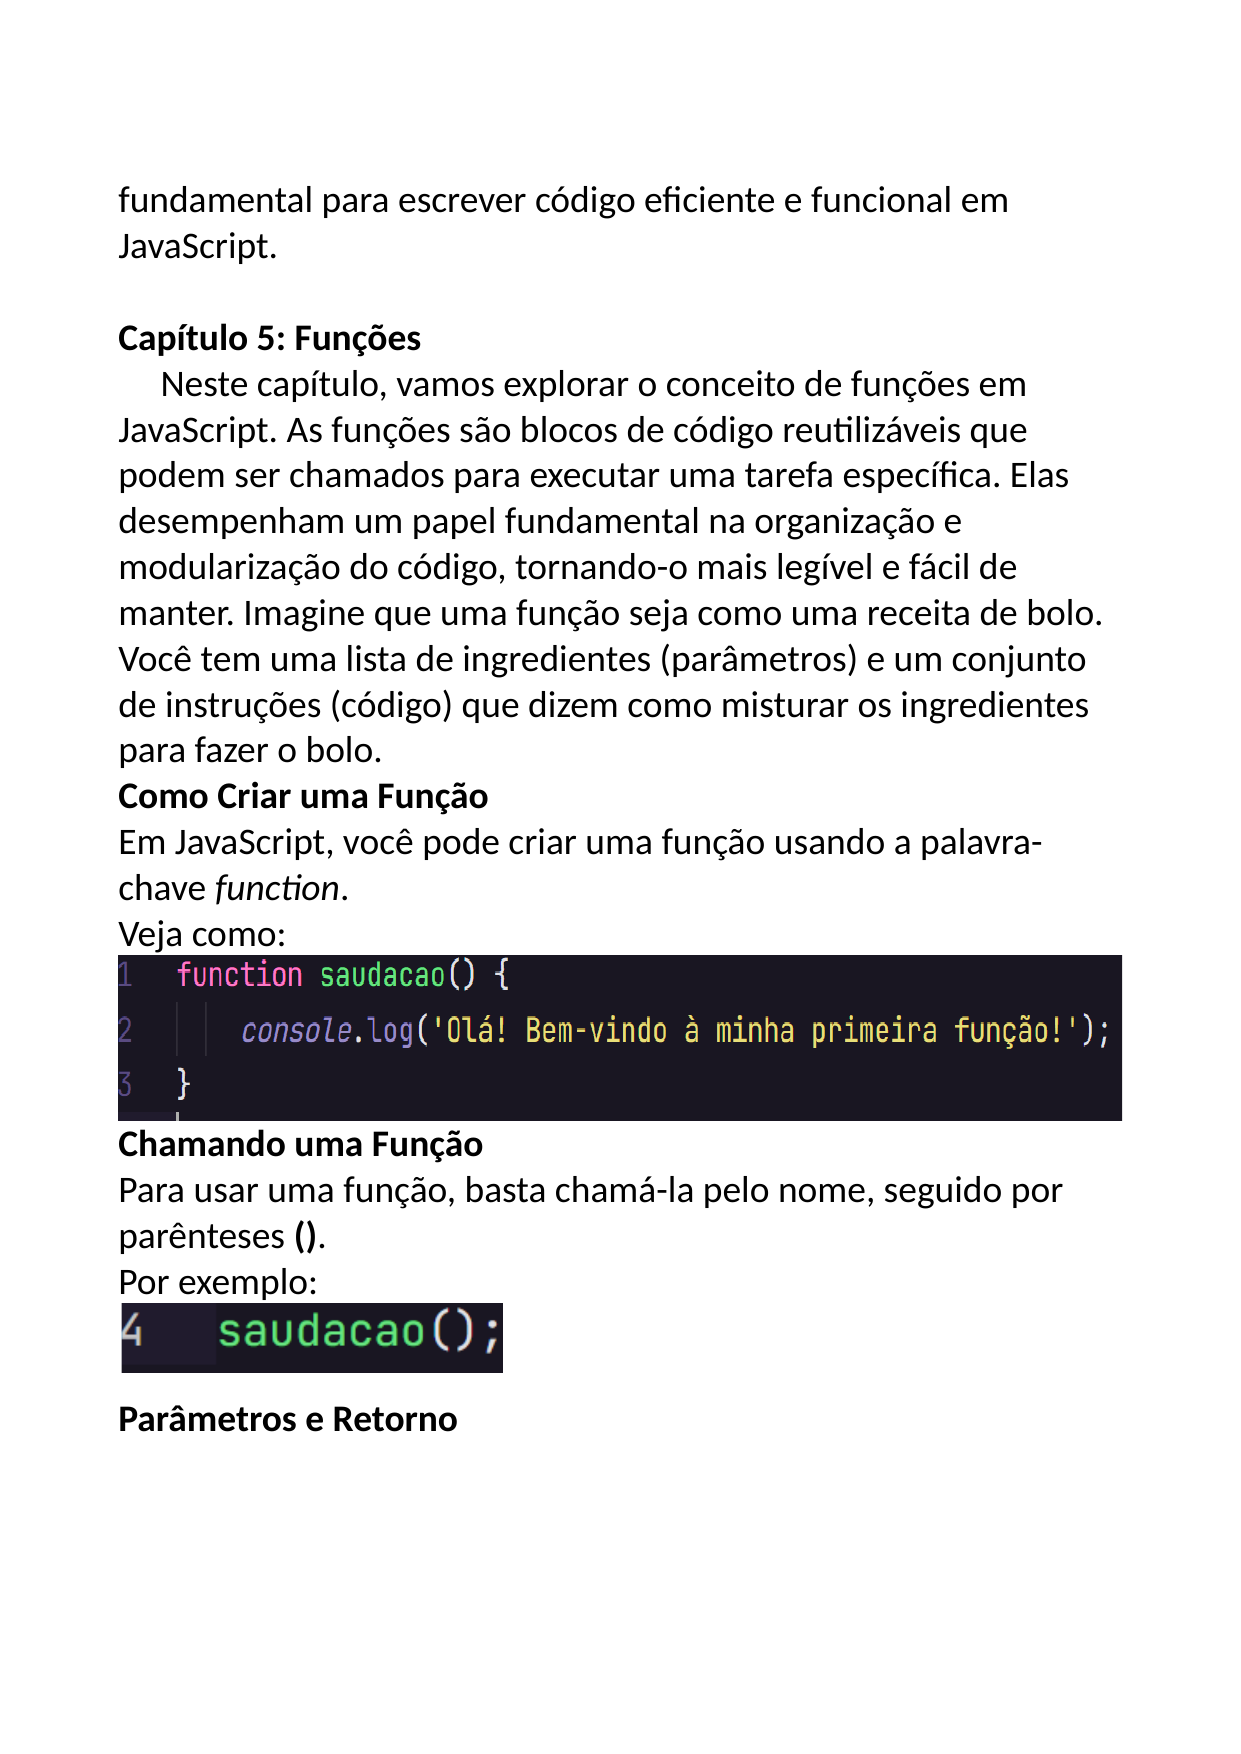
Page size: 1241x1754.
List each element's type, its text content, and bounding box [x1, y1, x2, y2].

picture [118, 955, 1123, 1121]
text Para usar uma função, basta chamá-la pelo nome, seguido por parênteses (). [118, 1166, 1122, 1258]
text Parâmetros e Retorno [118, 1395, 1122, 1441]
picture [121, 1303, 503, 1373]
text Veja como: [118, 910, 1122, 955]
text Como Criar uma Função [118, 772, 1122, 818]
text Neste capítulo, vamos explorar o conceito de funções em JavaScript. As funções são blocos de código reutilizáveis que podem ser chamados para executar uma tarefa específica. Elas desempenham um papel fundamental na organização e modularização do código, tornando-o mais legível e fácil de manter. Imagine que uma função seja como uma receita de bolo. Você tem uma lista de ingredientes (parâmetros) e um conjunto de instruções (código) que dizem como misturar os ingredientes para fazer o bolo. [118, 360, 1122, 772]
text fundamental para escrever código eficiente e funcional em JavaScript. [118, 176, 1122, 268]
text Em JavaScript, você pode criar uma função usando a palavra-chave function. [118, 818, 1122, 910]
text Por exemplo: [118, 1258, 1122, 1304]
text Capítulo 5: Funções [118, 314, 1122, 360]
text Chamando uma Função [118, 1121, 1122, 1166]
